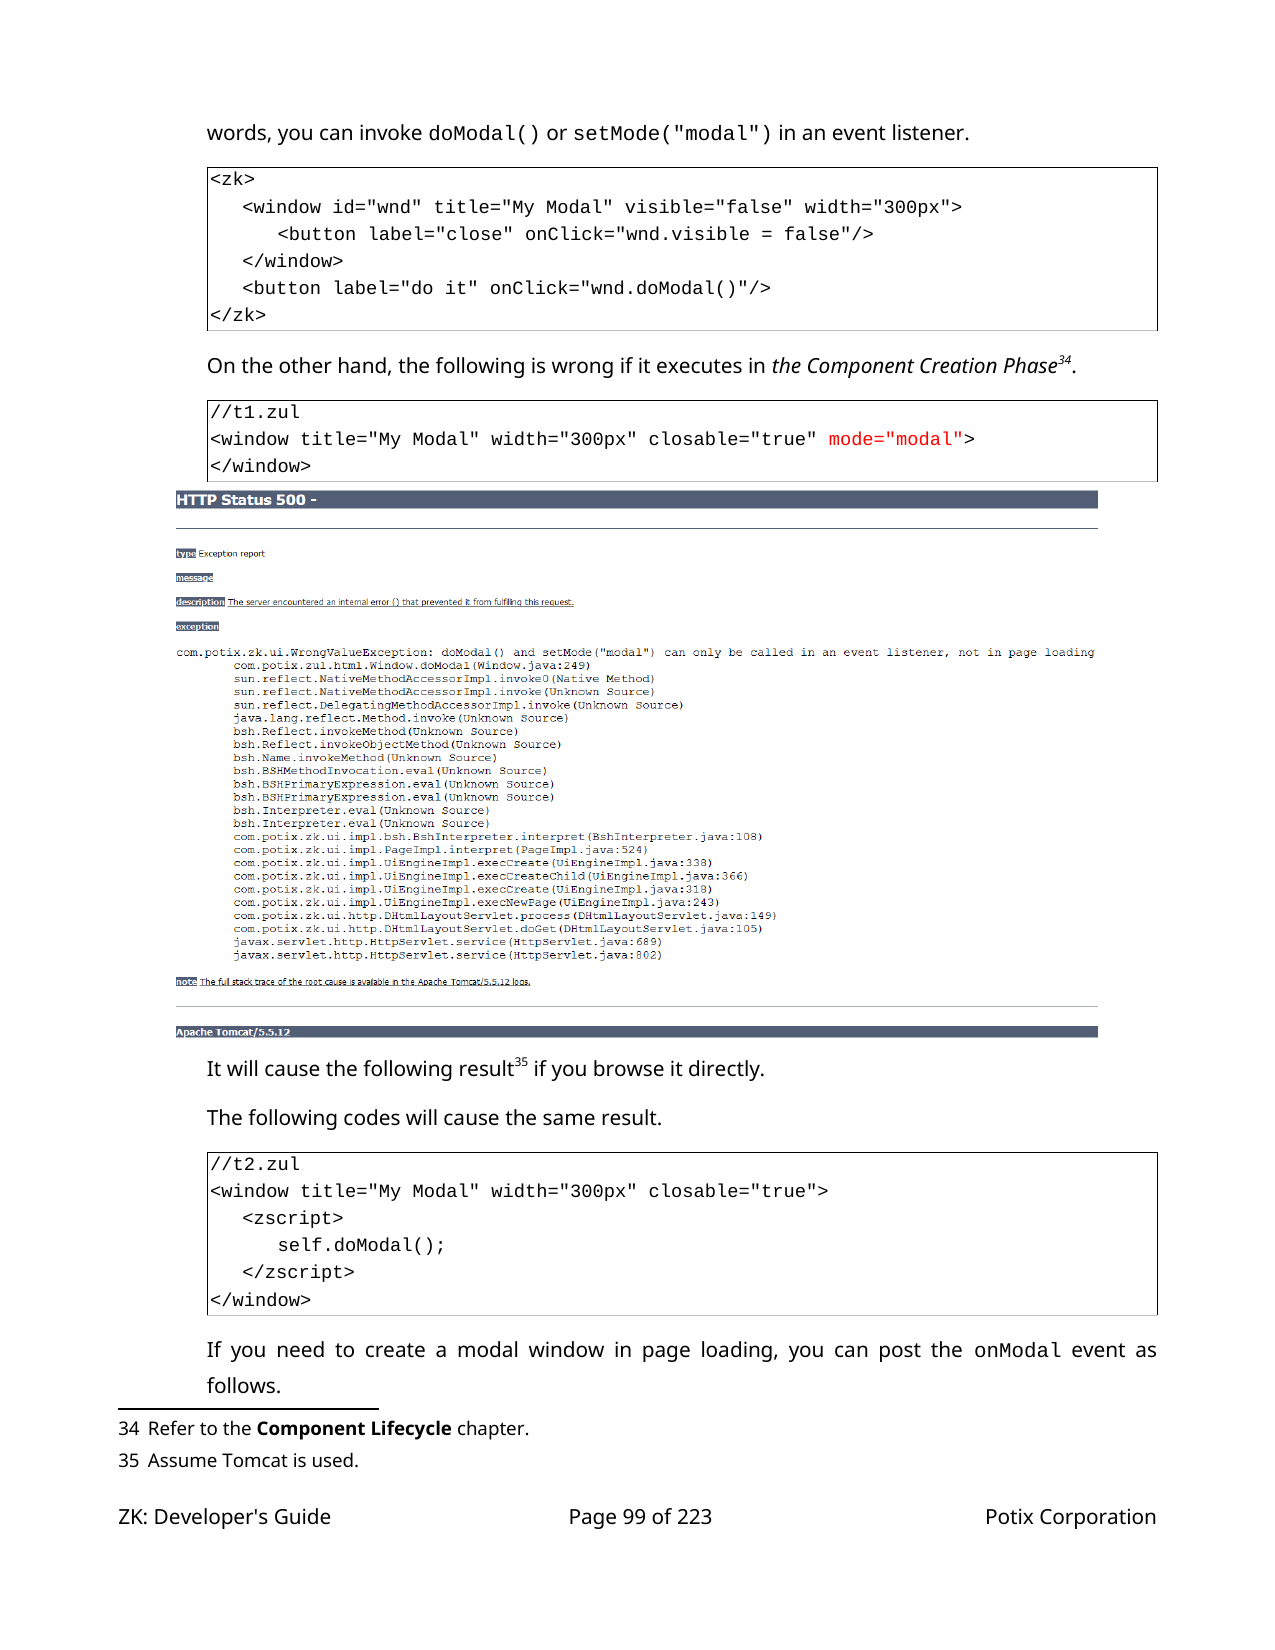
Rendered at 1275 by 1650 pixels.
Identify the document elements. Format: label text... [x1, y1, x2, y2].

text If you need to create a modal window in page loading, you can post the onModal event as follows. [207, 1336, 1157, 1399]
text On the other hand, the following is wrong if it executes in the Component Creation Phase. [207, 351, 1157, 379]
text //t2.zul [208, 1153, 1157, 1176]
text <window title="My Modal" width="300px" closable="true" mode="modal"> [208, 427, 1157, 451]
text //t1.zul [208, 401, 1157, 424]
text It will cause the following result if you browse it directly. [207, 1041, 1157, 1082]
text <window id="wnd" title="My Modal" visible="false" width="300px"> [208, 194, 1157, 219]
text words, you can invoke doModal() or setMode("modal") in an event listener. [207, 118, 1157, 147]
text The following codes will cause the same result. [207, 1103, 1157, 1131]
text Assume Tomcat is used. [118, 1447, 1157, 1473]
text </zscript> [208, 1260, 1157, 1285]
text Refer to the Component Lifecycle chapter. [118, 1416, 1157, 1441]
text <zk> [208, 168, 1157, 192]
text </window> [208, 249, 1157, 273]
text <button label="close" onClick="wnd.visible = false"/> [208, 222, 1157, 246]
text </window> [208, 454, 1157, 481]
text </zk> [208, 303, 1157, 330]
text self.doModal(); [208, 1233, 1157, 1257]
text <zscript> [208, 1206, 1157, 1230]
text </window> [208, 1288, 1157, 1315]
text <button label="do it" onClick="wnd.doModal()"/> [208, 276, 1157, 300]
picture [172, 487, 1103, 1041]
text <window title="My Modal" width="300px" closable="true"> [208, 1179, 1157, 1203]
